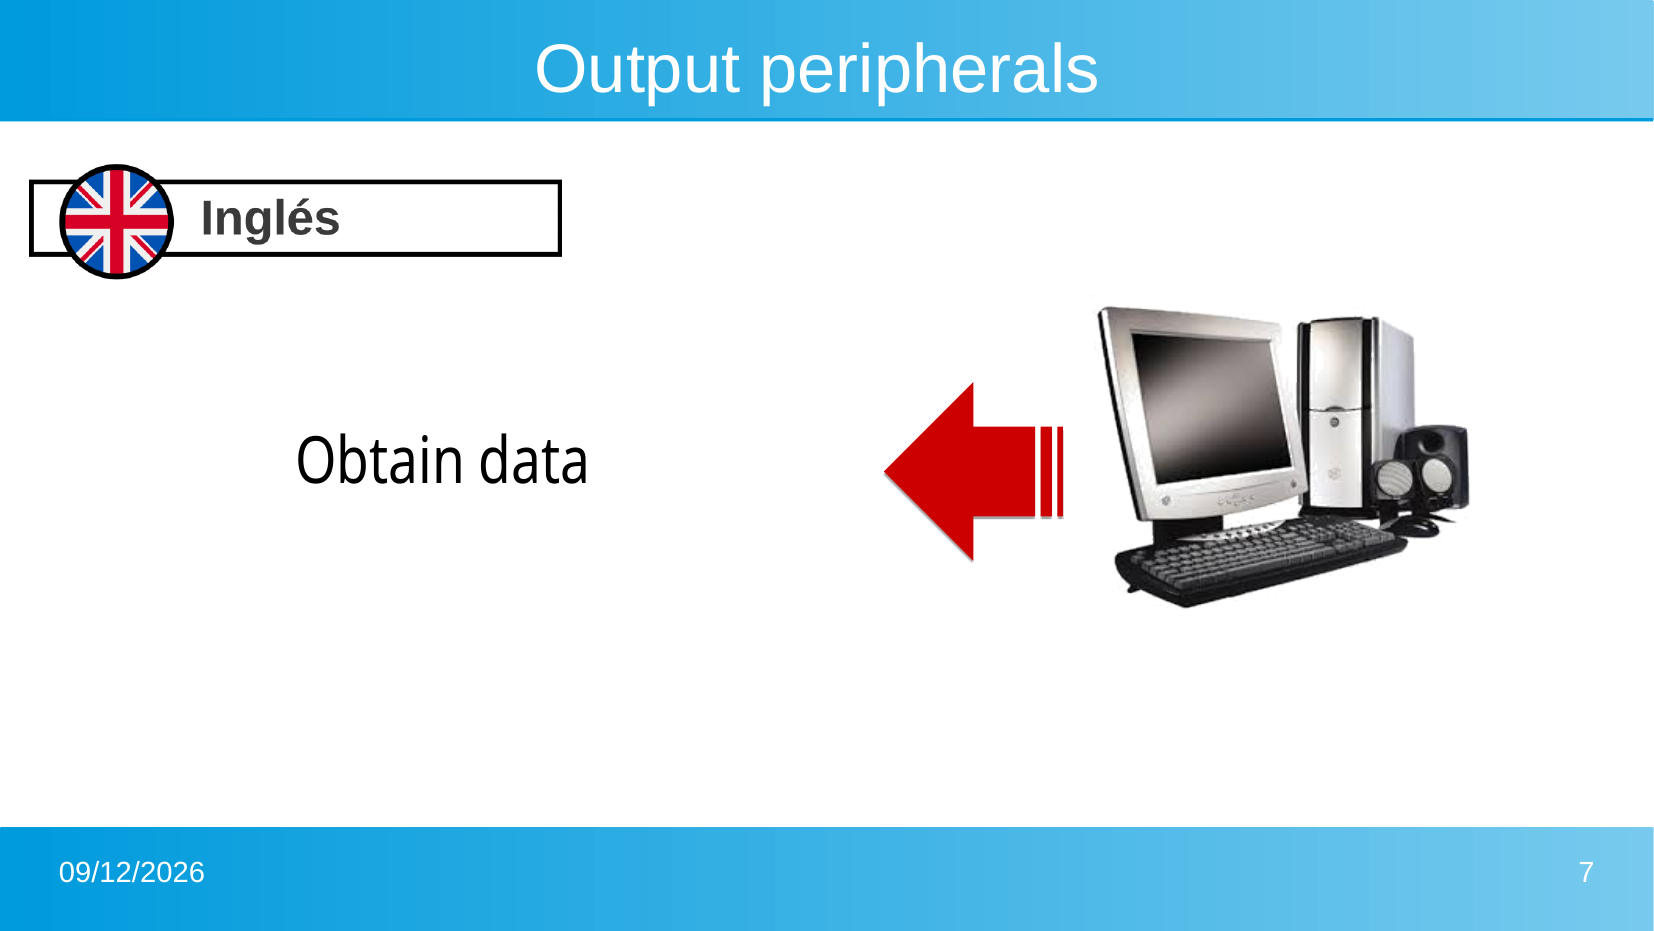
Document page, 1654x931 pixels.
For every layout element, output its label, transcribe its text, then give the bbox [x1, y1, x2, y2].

list Obtain data [295, 413, 591, 502]
picture [29, 147, 562, 296]
text_box [883, 381, 1036, 562]
picture [1092, 295, 1480, 614]
text_box [1040, 426, 1052, 517]
text_box [1057, 426, 1063, 517]
title Output peripherals [59, 29, 1595, 108]
